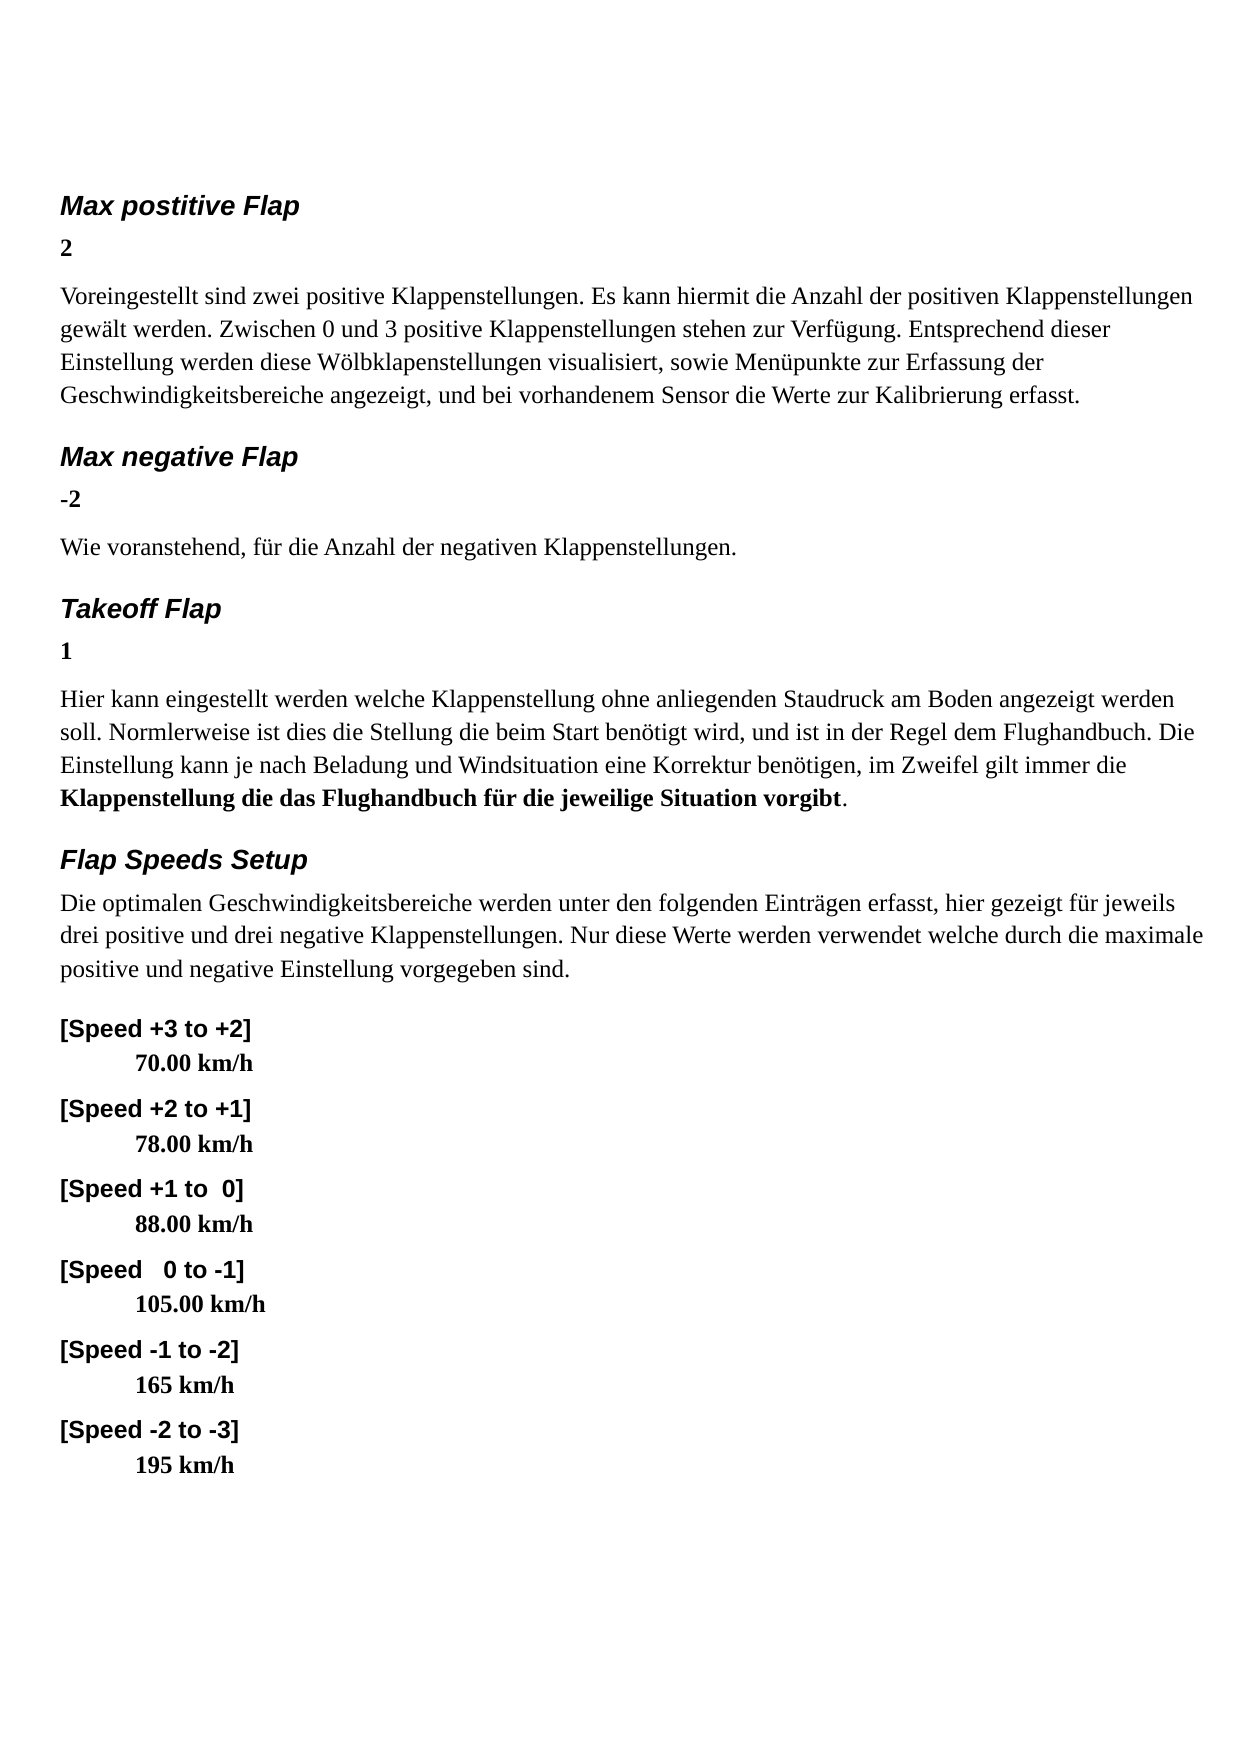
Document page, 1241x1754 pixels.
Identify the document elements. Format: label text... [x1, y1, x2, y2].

text 2 [60, 233, 1207, 262]
subtitle [Speed -2 to -3] [60, 1415, 1207, 1444]
text 165 km/h [60, 1370, 1207, 1398]
text 88.00 km/h [60, 1209, 1207, 1238]
text Wie voranstehend, für die Anzahl der negativen Klappenstellungen. [60, 532, 1207, 561]
subtitle [Speed +1 to 0] [60, 1174, 1207, 1203]
text 105.00 km/h [60, 1289, 1207, 1318]
subtitle [Speed 0 to -1] [60, 1255, 1207, 1283]
text 1 [60, 636, 1207, 665]
subtitle Flap Speeds Setup [60, 843, 1207, 875]
text Voreingestellt sind zwei positive Klappenstellungen. Es kann hiermit die Anzahl der positiven Klappenstellungen gewält werden. Zwischen 0 und 3 positive Klappenstellungen stehen zur Verfügung. Entsprechend dieser Einstellung werden diese Wölbklapenstellungen visualisiert, sowie Menüpunkte zur Erfassung der Geschwindigkeitsbereiche angezeigt, und bei vorhandenem Sensor die Werte zur Kalibrierung erfasst. [60, 281, 1207, 409]
subtitle Max postitive Flap [60, 189, 1207, 221]
text 78.00 km/h [60, 1129, 1207, 1158]
text Die optimalen Geschwindigkeitsbereiche werden unter den folgenden Einträgen erfasst, hier gezeigt für jeweils drei positive und drei negative Klappenstellungen. Nur diese Werte werden verwendet welche durch die maximale positive und negative Einstellung vorgegeben sind. [60, 888, 1207, 982]
text 195 km/h [60, 1450, 1207, 1479]
text Hier kann eingestellt werden welche Klappenstellung ohne anliegenden Staudruck am Boden angezeigt werden soll. Normlerweise ist dies die Stellung die beim Start benötigt wird, und ist in der Regel dem Flughandbuch. Die Einstellung kann je nach Beladung und Windsituation eine Korrektur benötigen, im Zweifel gilt immer die Klappenstellung die das Flughandbuch für die jeweilige Situation vorgibt. [60, 684, 1207, 812]
text -2 [60, 484, 1207, 513]
subtitle Takeoff Flap [60, 592, 1207, 624]
text 70.00 km/h [60, 1048, 1207, 1077]
subtitle [Speed -1 to -2] [60, 1335, 1207, 1363]
subtitle [Speed +3 to +2] [60, 1014, 1207, 1042]
subtitle [Speed +2 to +1] [60, 1094, 1207, 1123]
subtitle Max negative Flap [60, 440, 1207, 472]
